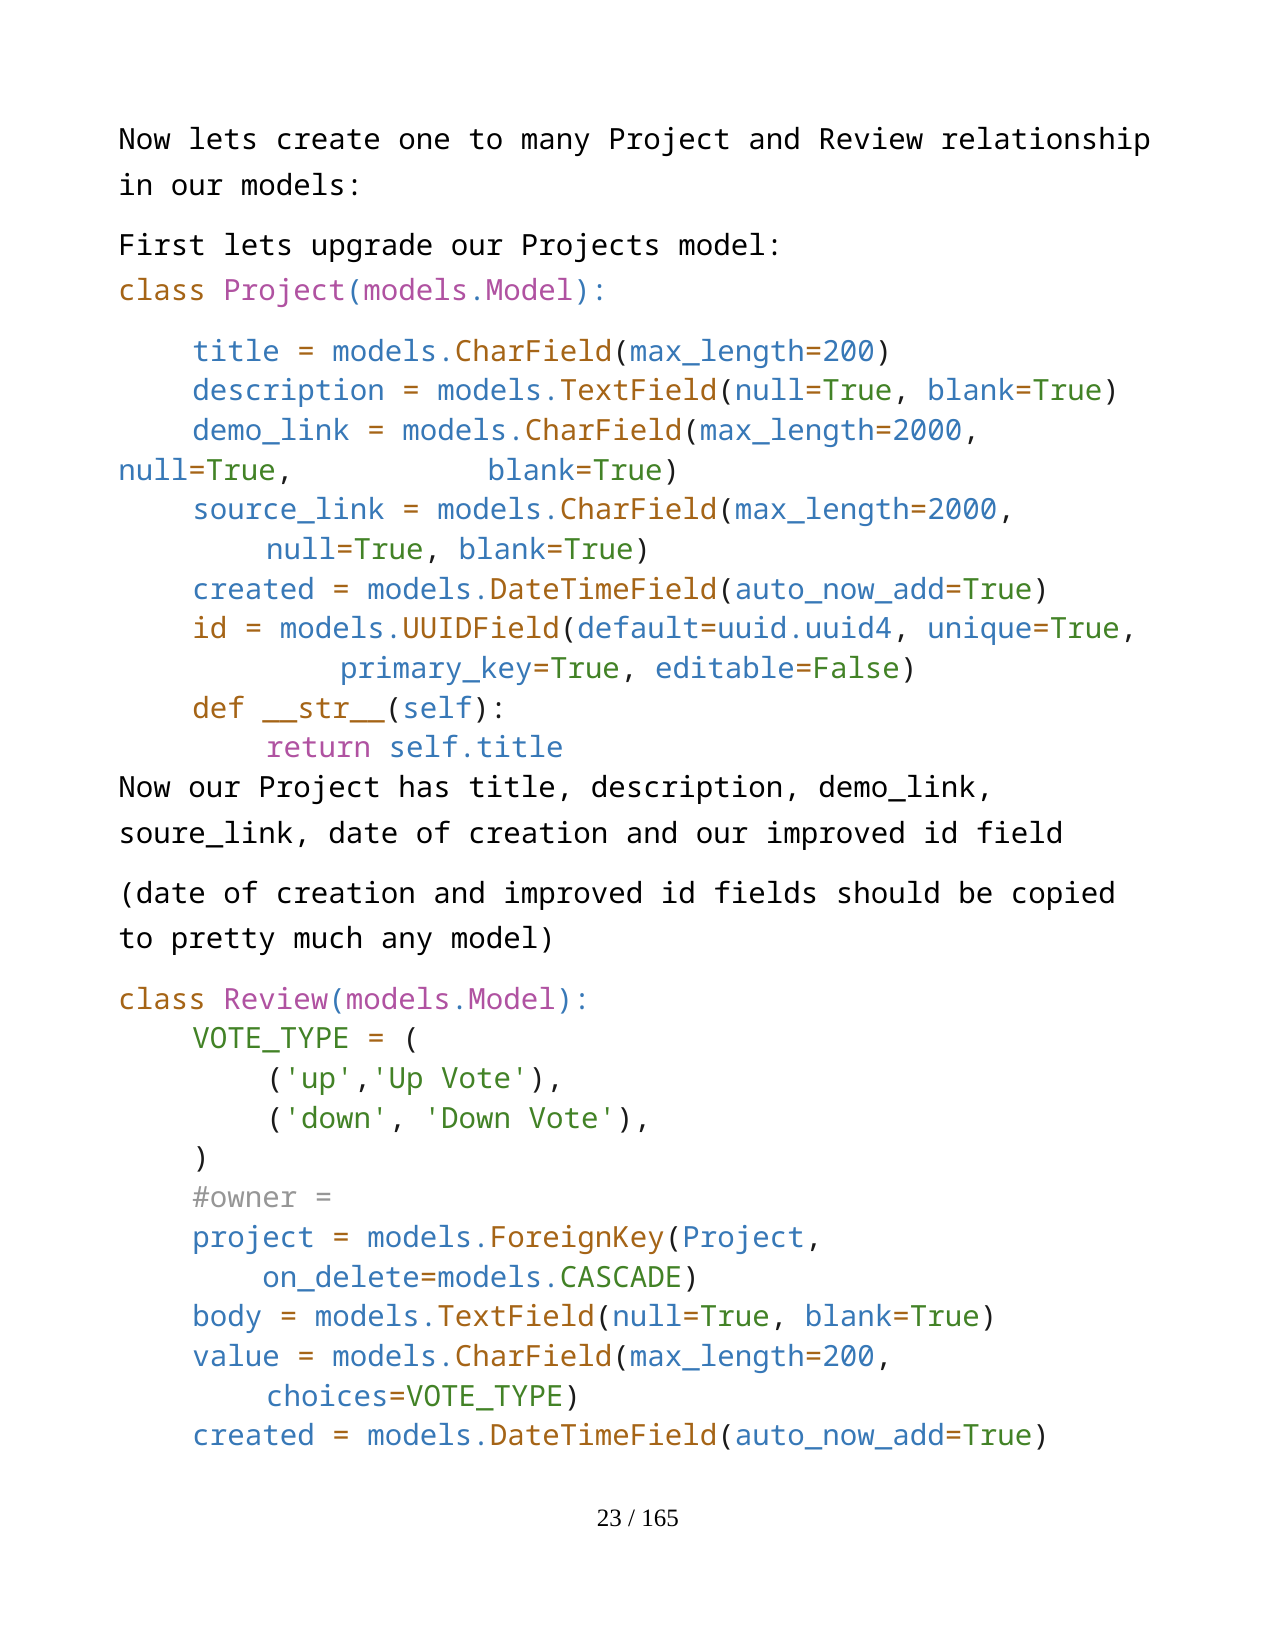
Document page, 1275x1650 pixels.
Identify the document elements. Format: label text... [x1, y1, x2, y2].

text body = models.TextField(null=True, blank=True) [118, 1296, 1157, 1335]
text def __str__(self): [118, 687, 1157, 727]
text (date of creation and improved id fields should be copied to pretty much any model) [118, 872, 1157, 957]
text ) [118, 1137, 1157, 1176]
text source_link = models.CharField(max_length=2000, null=True, blank=True) [118, 488, 1157, 568]
text return self.title [118, 727, 1157, 766]
text ('down', 'Down Vote'), [118, 1097, 1157, 1137]
text value = models.CharField(max_length=200, choices=VOTE_TYPE) [118, 1335, 1157, 1414]
text id = models.UUIDField(default=uuid.uuid4, unique=True, primary_key=True, editable=False) [118, 608, 1157, 687]
text Now our Project has title, description, demo_link, soure_link, date of creation and our improved id field [118, 766, 1157, 852]
text First lets upgrade our Projects model: class Project(models.Model): [118, 224, 1157, 309]
text ('up','Up Vote'), [118, 1057, 1157, 1097]
text class Review(models.Model): [118, 978, 1157, 1018]
text VOTE_TYPE = ( [118, 1018, 1157, 1057]
text created = models.DateTimeField(auto_now_add=True) [118, 1414, 1157, 1454]
text description = models.TextField(null=True, blank=True) [118, 369, 1157, 409]
text created = models.DateTimeField(auto_now_add=True) [118, 568, 1157, 608]
text demo_link = models.CharField(max_length=2000, null=True, blank=True) [118, 409, 1157, 488]
text title = models.CharField(max_length=200) [118, 330, 1157, 369]
text #owner = [118, 1176, 1157, 1216]
text Now lets create one to many Project and Review relationship in our models: [118, 118, 1157, 203]
text project = models.ForeignKey(Project, on_delete=models.CASCADE) [118, 1216, 1157, 1296]
